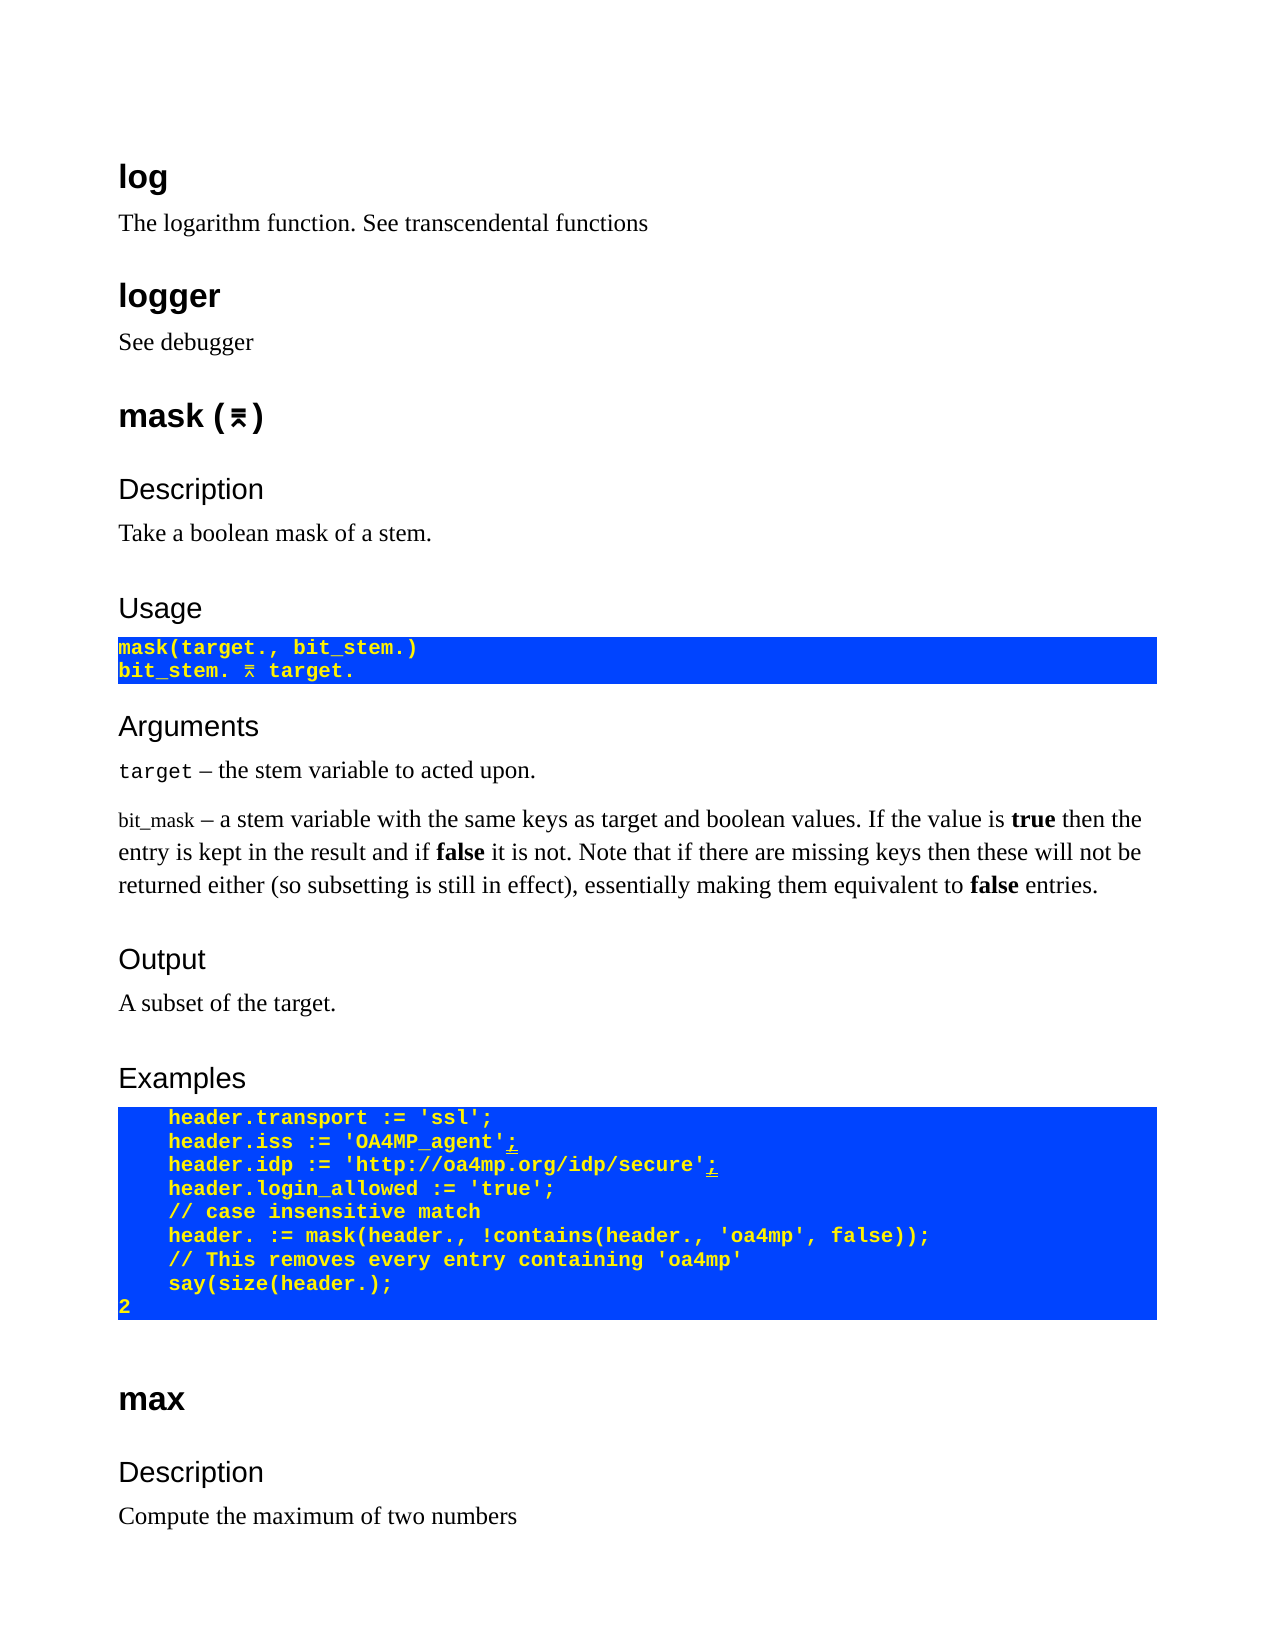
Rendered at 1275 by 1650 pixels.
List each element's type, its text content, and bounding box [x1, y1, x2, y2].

text A subset of the target. [118, 988, 1157, 1017]
text header.transport := 'ssl'; [118, 1107, 1157, 1131]
subtitle log [118, 118, 1157, 195]
subtitle Description [118, 472, 1157, 506]
text See debugger [118, 327, 1157, 356]
text The logarithm function. See transcendental functions [118, 208, 1157, 237]
subtitle Output [118, 942, 1157, 976]
text header.login_allowed := 'true'; [118, 1178, 1157, 1202]
text header.idp := 'http://oa4mp.org/idp/secure'; [118, 1154, 1157, 1178]
text Take a boolean mask of a stem. [118, 518, 1157, 547]
text header.iss := 'OA4MP_agent'; [118, 1131, 1157, 1154]
text say(size(header.); [118, 1272, 1157, 1296]
subtitle Description [118, 1455, 1157, 1489]
text mask(target., bit_stem.) [118, 637, 1157, 660]
text header. := mask(header., !contains(header., 'oa4mp', false)); [118, 1225, 1157, 1249]
text bit_mask – a stem variable with the same keys as target and boolean values. If the value is true then the entry is kept in the result and if false it is not. Note that if there are missing keys then these will not be returned either (so subsetting is still in effect), essentially making them equivalent to false entries. [118, 804, 1157, 898]
text // case insensitive match [118, 1202, 1157, 1225]
subtitle logger [118, 276, 1157, 315]
subtitle max [118, 1341, 1157, 1418]
text target – the stem variable to acted upon. [118, 755, 1157, 785]
subtitle mask (⌆) [118, 396, 1157, 434]
text Compute the maximum of two numbers [118, 1501, 1157, 1530]
subtitle Examples [118, 1061, 1157, 1094]
subtitle Usage [118, 591, 1157, 624]
text // This removes every entry containing 'oa4mp' [118, 1249, 1157, 1272]
text 2 [118, 1296, 1157, 1320]
text bit_stem. ⌆ target. [118, 660, 1157, 684]
subtitle Arguments [118, 709, 1157, 743]
